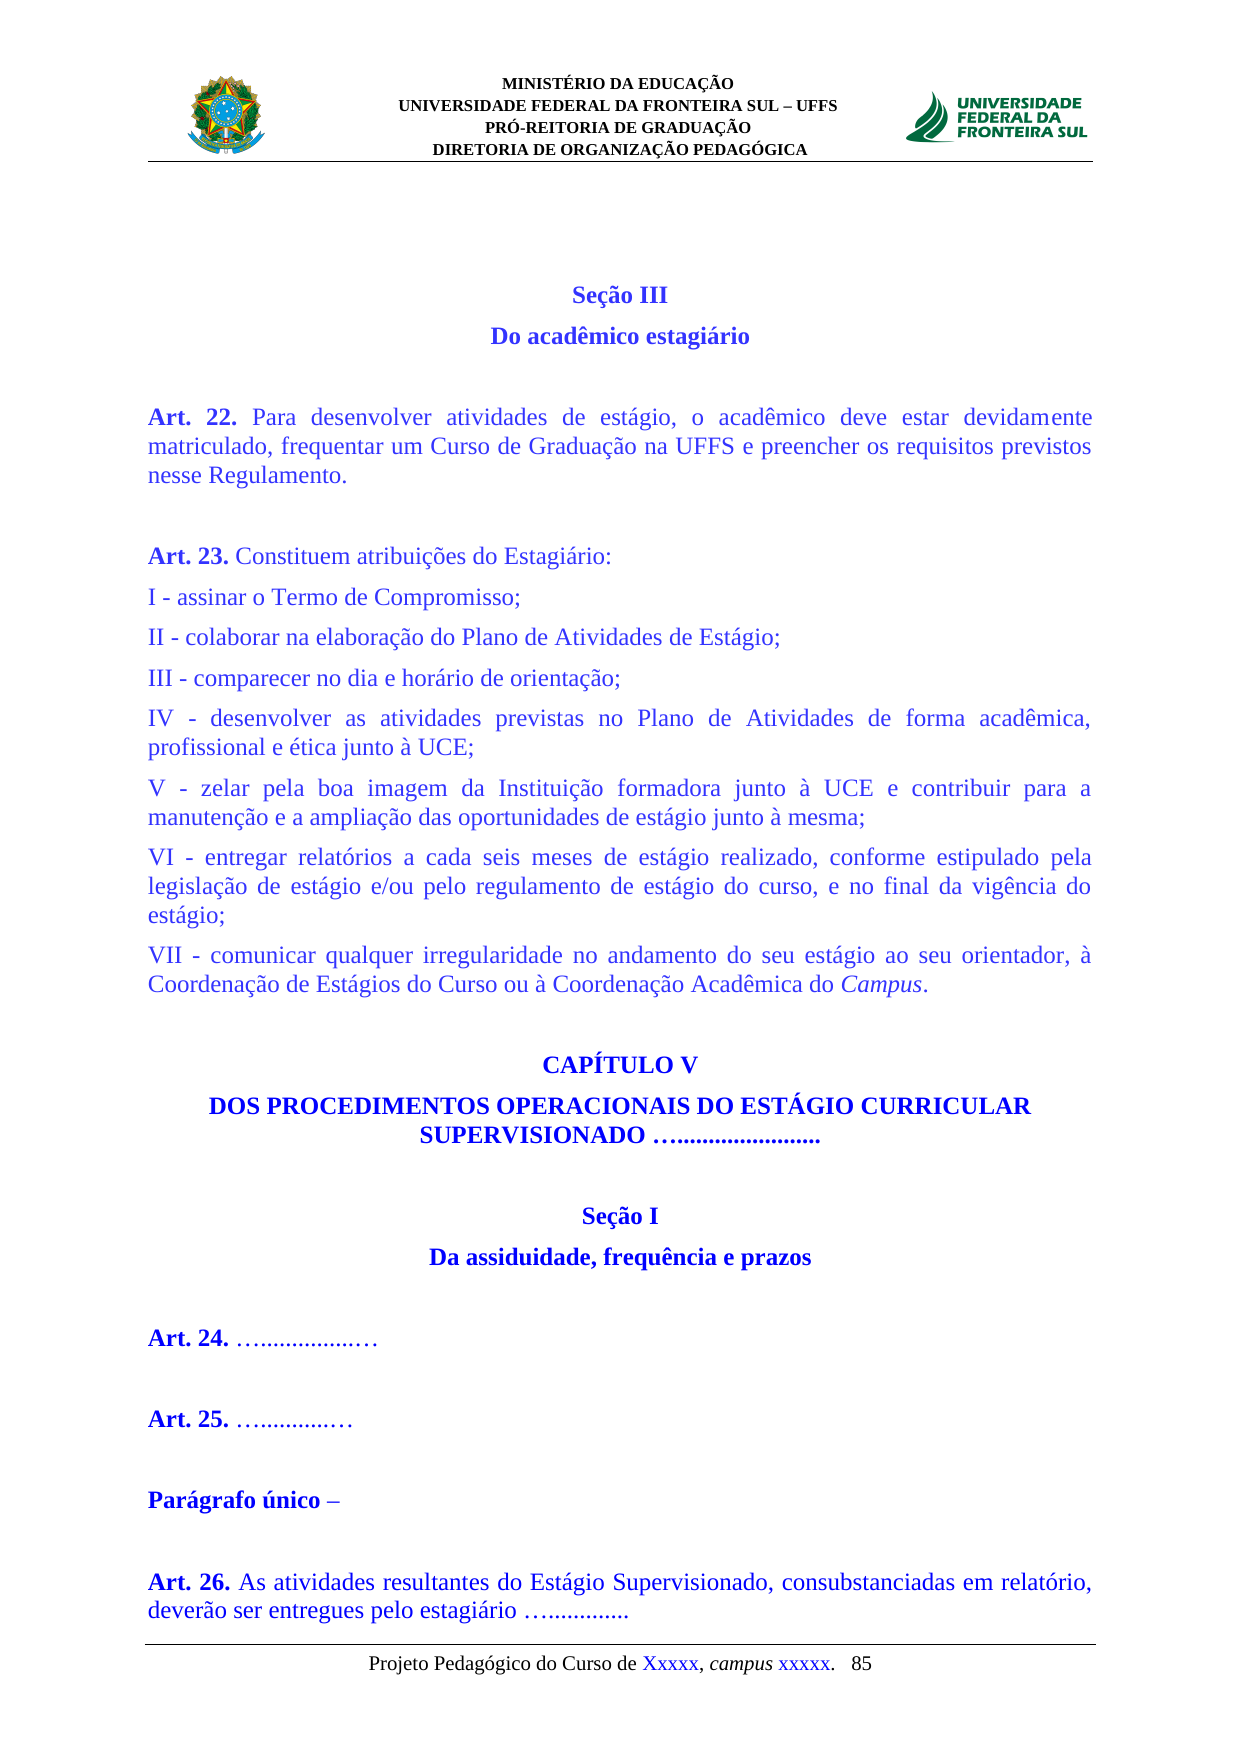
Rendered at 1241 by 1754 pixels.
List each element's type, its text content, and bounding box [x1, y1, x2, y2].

picture [903, 90, 1090, 146]
text V - zelar pela boa imagem da Instituição formadora junto à UCE e contribuir para a manutenção e a ampliação das oportunidades de estágio junto à mesma; [148, 773, 1093, 830]
text Art. 26. As atividades resultantes do Estágio Supervisionado, consubstanciadas em relatório, deverão ser entregues pelo estagiário …............. [148, 1567, 1093, 1624]
text II - colaborar na elaboração do Plano de Atividades de Estágio; [148, 622, 1093, 651]
text VI - entregar relatórios a cada seis meses de estágio realizado, conforme estipulado pela legislação de estágio e/ou pelo regulamento de estágio do curso, e no final da vigência do estágio; [148, 842, 1093, 928]
text III - comparecer no dia e horário de orientação; [148, 663, 1093, 692]
text Seção III [148, 280, 1093, 309]
text I - assinar o Termo de Compromisso; [148, 582, 1093, 610]
text Art. 24. …...............… [148, 1323, 1093, 1352]
text Parágrafo único – [148, 1485, 1093, 1514]
text Art. 22. Para desenvolver atividades de estágio, o acadêmico deve estar devidamente matriculado, frequentar um Curso de Graduação na UFFS e preencher os requisitos previstos nesse Regulamento. [148, 402, 1093, 488]
text Da assiduidade, frequência e prazos [148, 1242, 1093, 1270]
text Do acadêmico estagiário [148, 321, 1093, 350]
text DOS PROCEDIMENTOS OPERACIONAIS DO ESTÁGIO CURRICULAR SUPERVISIONADO …....................... [148, 1091, 1093, 1148]
text Art. 25. …...........… [148, 1404, 1093, 1433]
text CAPÍTULO V [148, 1050, 1093, 1079]
text Art. 23. Constituem atribuições do Estagiário: [148, 541, 1093, 570]
picture [187, 76, 265, 154]
text IV - desenvolver as atividades previstas no Plano de Atividades de forma acadêmica, profissional e ética junto à UCE; [148, 703, 1093, 761]
text Seção I [148, 1201, 1093, 1230]
text VII - comunicar qualquer irregularidade no andamento do seu estágio ao seu orientador, à Coordenação de Estágios do Curso ou à Coordenação Acadêmica do Campus. [148, 940, 1093, 998]
